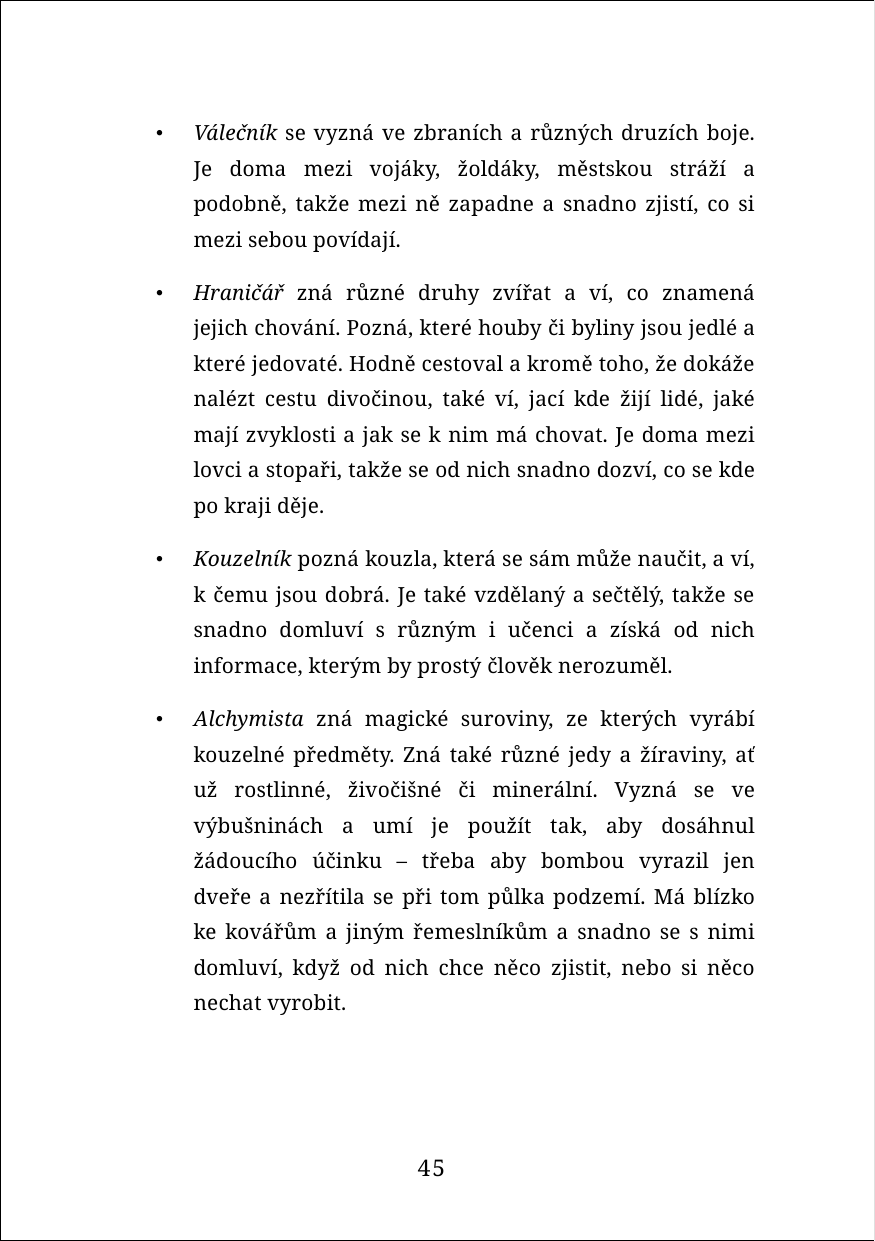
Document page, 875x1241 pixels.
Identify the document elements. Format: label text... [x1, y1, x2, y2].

list Válečník se vyzná ve zbraních a různých druzích boje. Je doma mezi vojáky, žoldáky, městskou stráží a podobně, takže mezi ně zapadne a snadno zjistí, co si mezi sebou povídají. [156, 118, 756, 253]
list Hraničář zná různé druhy zvířat a ví, co znamená jejich chování. Pozná, které houby či byliny jsou jedlé a které jedovaté. Hodně cestoval a kromě toho, že dokáže nalézt cestu divočinou, také ví, jací kde žijí lidé, jaké mají zvyklosti a jak se k nim má chovat. Je doma mezi lovci a stopaři, takže se od nich snadno dozví, co se kde po kraji děje. [156, 278, 756, 519]
list Alchymista zná magické suroviny, ze kterých vyrábí kouzelné předměty. Zná také různé jedy a žíraviny, ať už rostlinné, živočišné či minerální. Vyzná se ve výbušninách a umí je použít tak, aby dosáhnul žádoucího účinku – třeba aby bombou vyrazil jen dveře a nezřítila se při tom půlka podzemí. Má blízko ke kovářům a jiným řemeslníkům a snadno se s nimi domluví, když od nich chce něco zjistit, nebo si něco nechat vyrobit. [156, 704, 756, 1017]
list Kouzelník pozná kouzla, která se sám může naučit, a ví, k čemu jsou dobrá. Je také vzdělaný a sečtělý, takže se snadno domluví s různým i učenci a získá od nich informace, kterým by prostý člověk nerozuměl. [156, 544, 756, 679]
